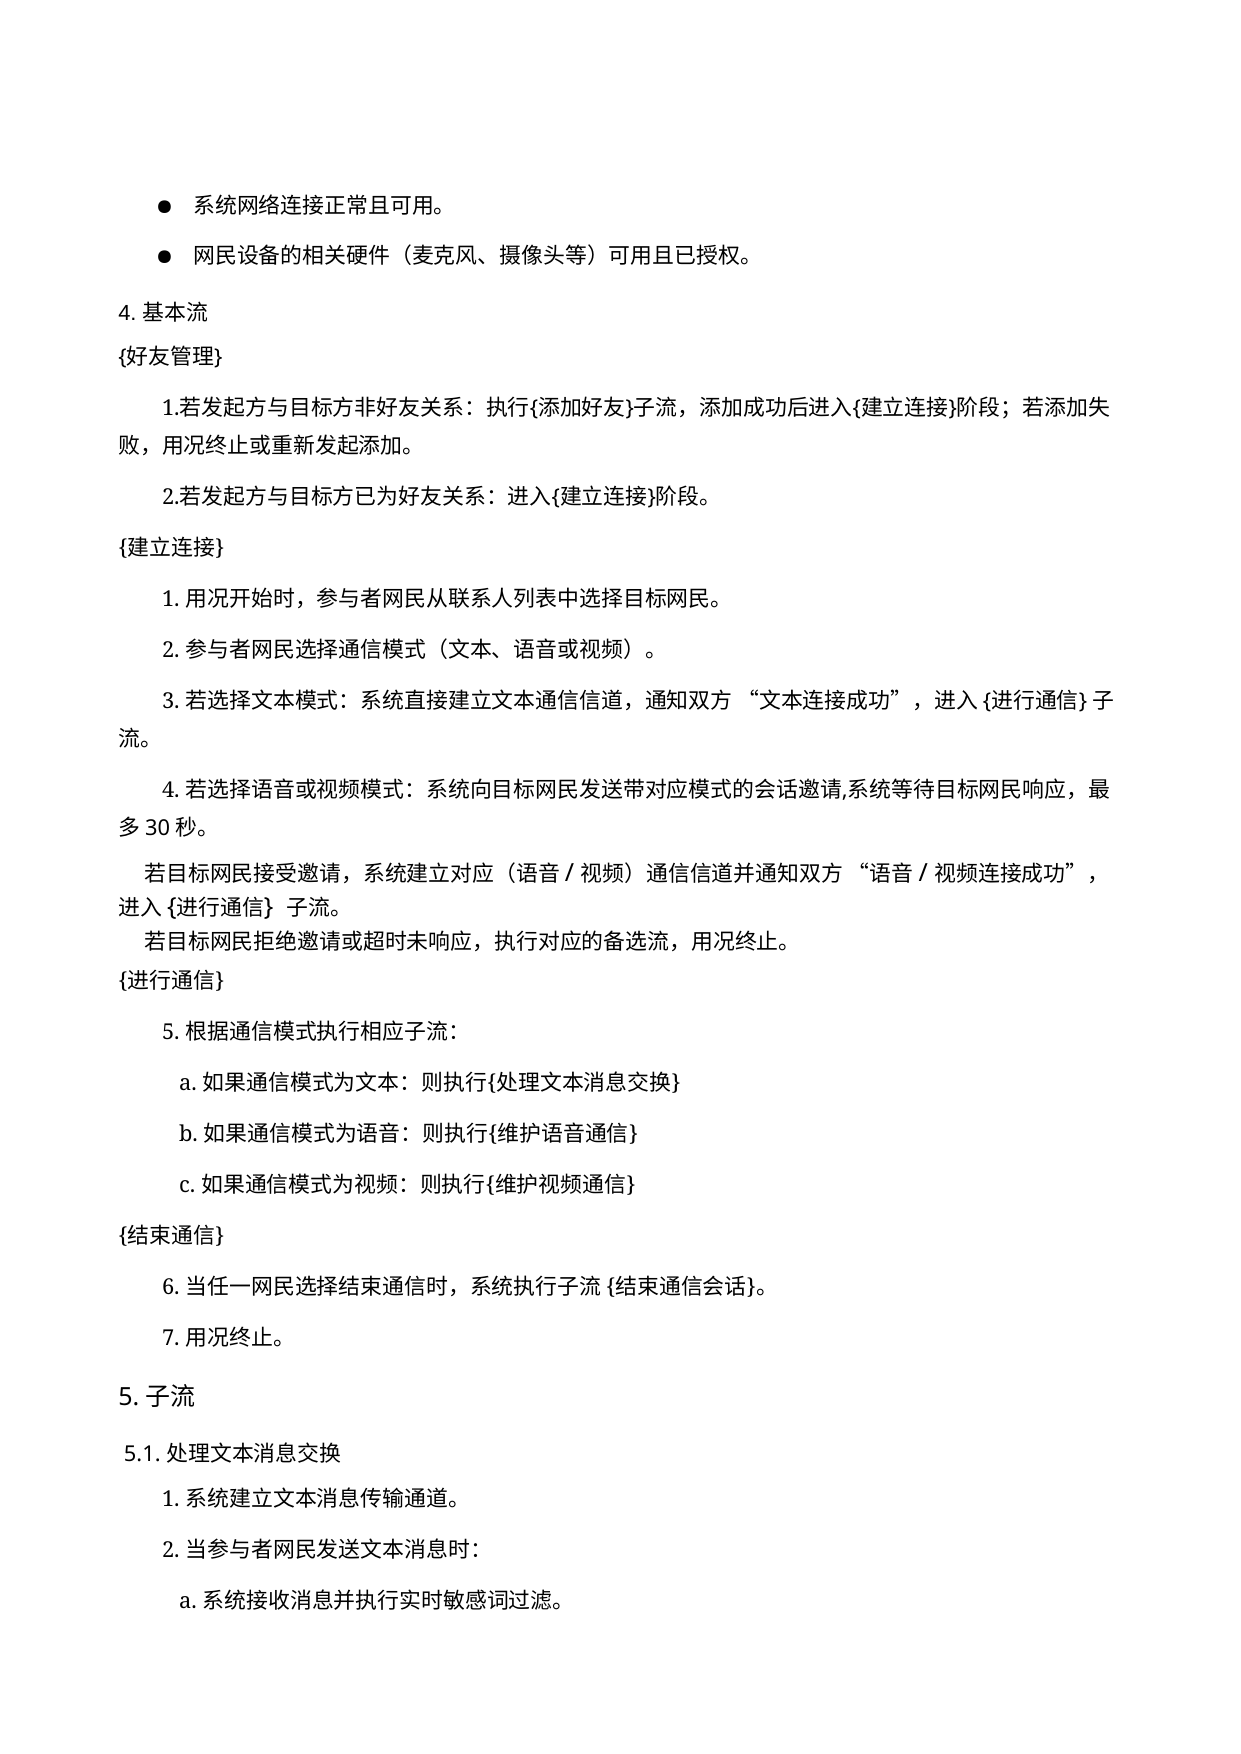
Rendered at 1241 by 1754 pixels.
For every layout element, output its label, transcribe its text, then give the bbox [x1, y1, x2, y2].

text 3. 若选择文本模式：系统直接建立文本通信信道，通知双方 “文本连接成功”，进入 {进行通信} 子流。 [118, 683, 1122, 753]
text {建立连接} [118, 530, 1122, 562]
text 4. 若选择语音或视频模式：系统向目标网民发送带对应模式的会话邀请,系统等待目标网民响应，最多 30 秒。 [118, 772, 1122, 842]
text {进行通信} [118, 963, 1122, 995]
text 若目标网民接受邀请，系统建立对应（语音 / 视频）通信信道并通知双方 “语音 / 视频连接成功”，进入 {进行通信} 子流。 [118, 854, 1122, 923]
text 1. 系统建立文本消息传输通道。 [118, 1481, 1122, 1513]
text 7. 用况终止。 [118, 1320, 1122, 1352]
text 2. 当参与者网民发送文本消息时： [118, 1532, 1122, 1564]
text c. 如果通信模式为视频：则执行{维护视频通信} [118, 1167, 1122, 1199]
text 2. 参与者网民选择通信模式（文本、语音或视频）。 [118, 632, 1122, 664]
subtitle 处理文本消息交换 [118, 1436, 1122, 1468]
text {结束通信} [118, 1218, 1122, 1250]
text 6. 当任一网民选择结束通信时，系统执行子流 {结束通信会话}。 [118, 1269, 1122, 1301]
text 1. 用况开始时，参与者网民从联系人列表中选择目标网民。 [118, 581, 1122, 613]
text {好友管理} [118, 339, 1122, 371]
text b. 如果通信模式为语音：则执行{维护语音通信} [118, 1116, 1122, 1148]
text 1.若发起方与目标方非好友关系：执行{添加好友}子流，添加成功后进入{建立连接}阶段；若添加失败，用况终止或重新发起添加。 [118, 390, 1122, 460]
text 若目标网民拒绝邀请或超时未响应，执行对应的备选流，用况终止。 [118, 923, 1122, 957]
subtitle 基本流 [118, 294, 1122, 326]
list 系统网络连接正常且可用。 [156, 188, 1122, 219]
list 网民设备的相关硬件（麦克风、摄像头等）可用且已授权。 [156, 238, 1122, 270]
text 5. 根据通信模式执行相应子流： [118, 1014, 1122, 1046]
text a. 如果通信模式为文本：则执行{处理文本消息交换} [118, 1065, 1122, 1097]
text 2.若发起方与目标方已为好友关系：进入{建立连接}阶段。 [118, 479, 1122, 511]
subtitle 子流 [118, 1377, 1122, 1413]
text a. 系统接收消息并执行实时敏感词过滤。 [118, 1583, 1122, 1615]
